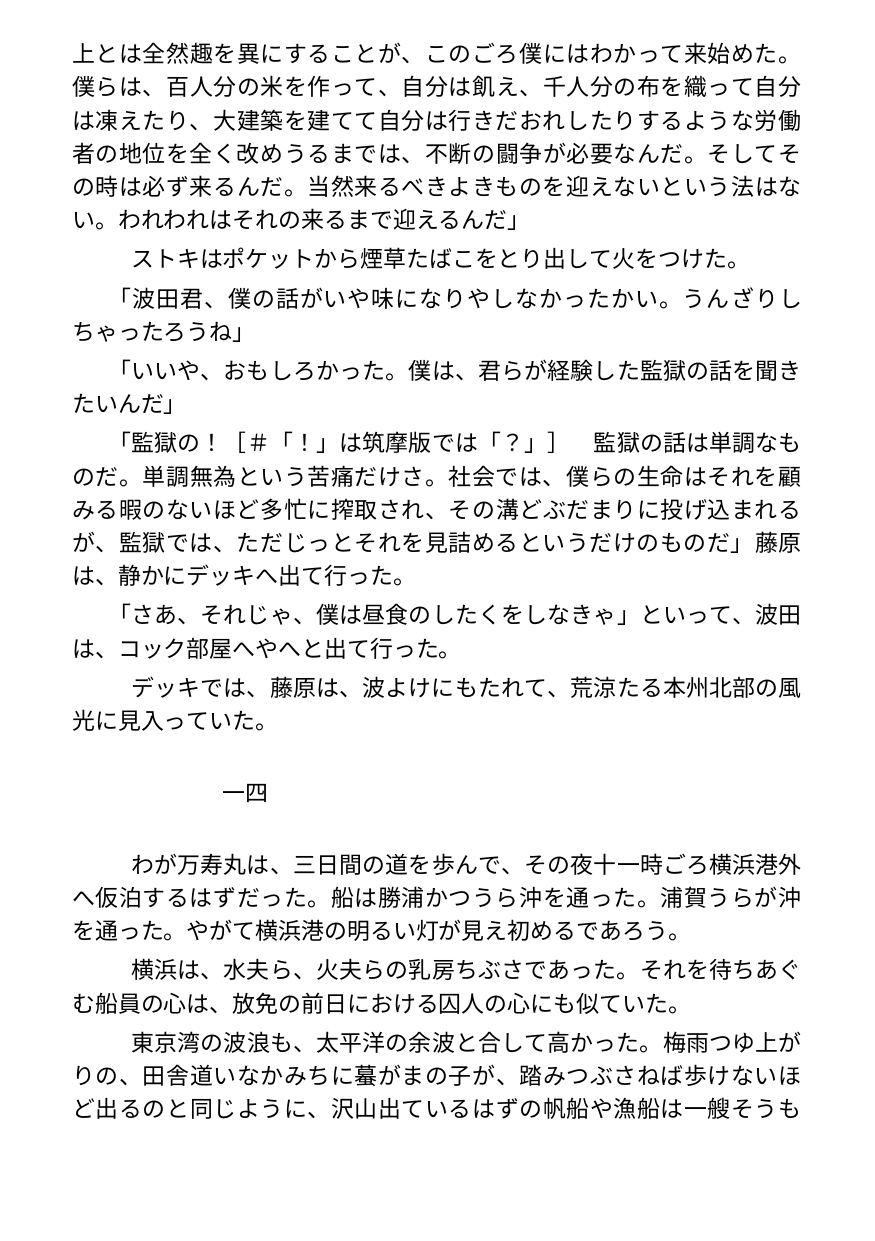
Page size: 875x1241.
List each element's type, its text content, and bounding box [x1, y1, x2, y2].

text 横浜は、水夫ら、火夫らの乳房ちぶさであった。それを待ちあぐむ船員の心は、放免の前日における囚人の心にも似ていた。 [72, 952, 802, 1019]
text ストキはポケットから煙草たばこをとり出して火をつけた。 [72, 241, 802, 274]
text 「いいや、おもしろかった。僕は、君らが経験した監獄の話を聞きたいんだ」 [72, 353, 802, 419]
text 一四 [72, 775, 802, 808]
text 「監獄の！［＃「！」は筑摩版では「？」］ 監獄の話は単調なものだ。単調無為という苦痛だけさ。社会では、僕らの生命はそれを顧みる暇のないほど多忙に搾取され、その溝どぶだまりに投げ込まれるが、監獄では、ただじっとそれを見詰めるというだけのものだ」藤原は、静かにデッキへ出て行った。 [72, 425, 802, 591]
text 東京湾の波浪も、太平洋の余波と合して高かった。梅雨つゆ上がりの、田舎道いなかみちに蟇がまの子が、踏みつぶさねば歩けないほど出るのと同じように、沢山出ているはずの帆船や漁船は一艘そうも [72, 1024, 802, 1124]
text 上とは全然趣を異にすることが、このごろ僕にはわかって来始めた。僕らは、百人分の米を作って、自分は飢え、千人分の布を織って自分は凍えたり、大建築を建てて自分は行きだおれしたりするような労働者の地位を全く改めうるまでは、不断の闘争が必要なんだ。そしてその時は必ず来るんだ。当然来るべきよきものを迎えないという法はない。われわれはそれの来るまで迎えるんだ」 [72, 36, 802, 235]
text わが万寿丸は、三日間の道を歩んで、その夜十一時ごろ横浜港外へ仮泊するはずだった。船は勝浦かつうら沖を通った。浦賀うらが沖を通った。やがて横浜港の明るい灯が見え初めるであろう。 [72, 847, 802, 946]
text デッキでは、藤原は、波よけにもたれて、荒涼たる本州北部の風光に見入っていた。 [72, 670, 802, 736]
text 「波田君、僕の話がいや味になりやしなかったかい。うんざりしちゃったろうね」 [72, 281, 802, 347]
text 「さあ、それじゃ、僕は昼食のしたくをしなきゃ」といって、波田は、コック部屋へやへと出て行った。 [72, 597, 802, 664]
